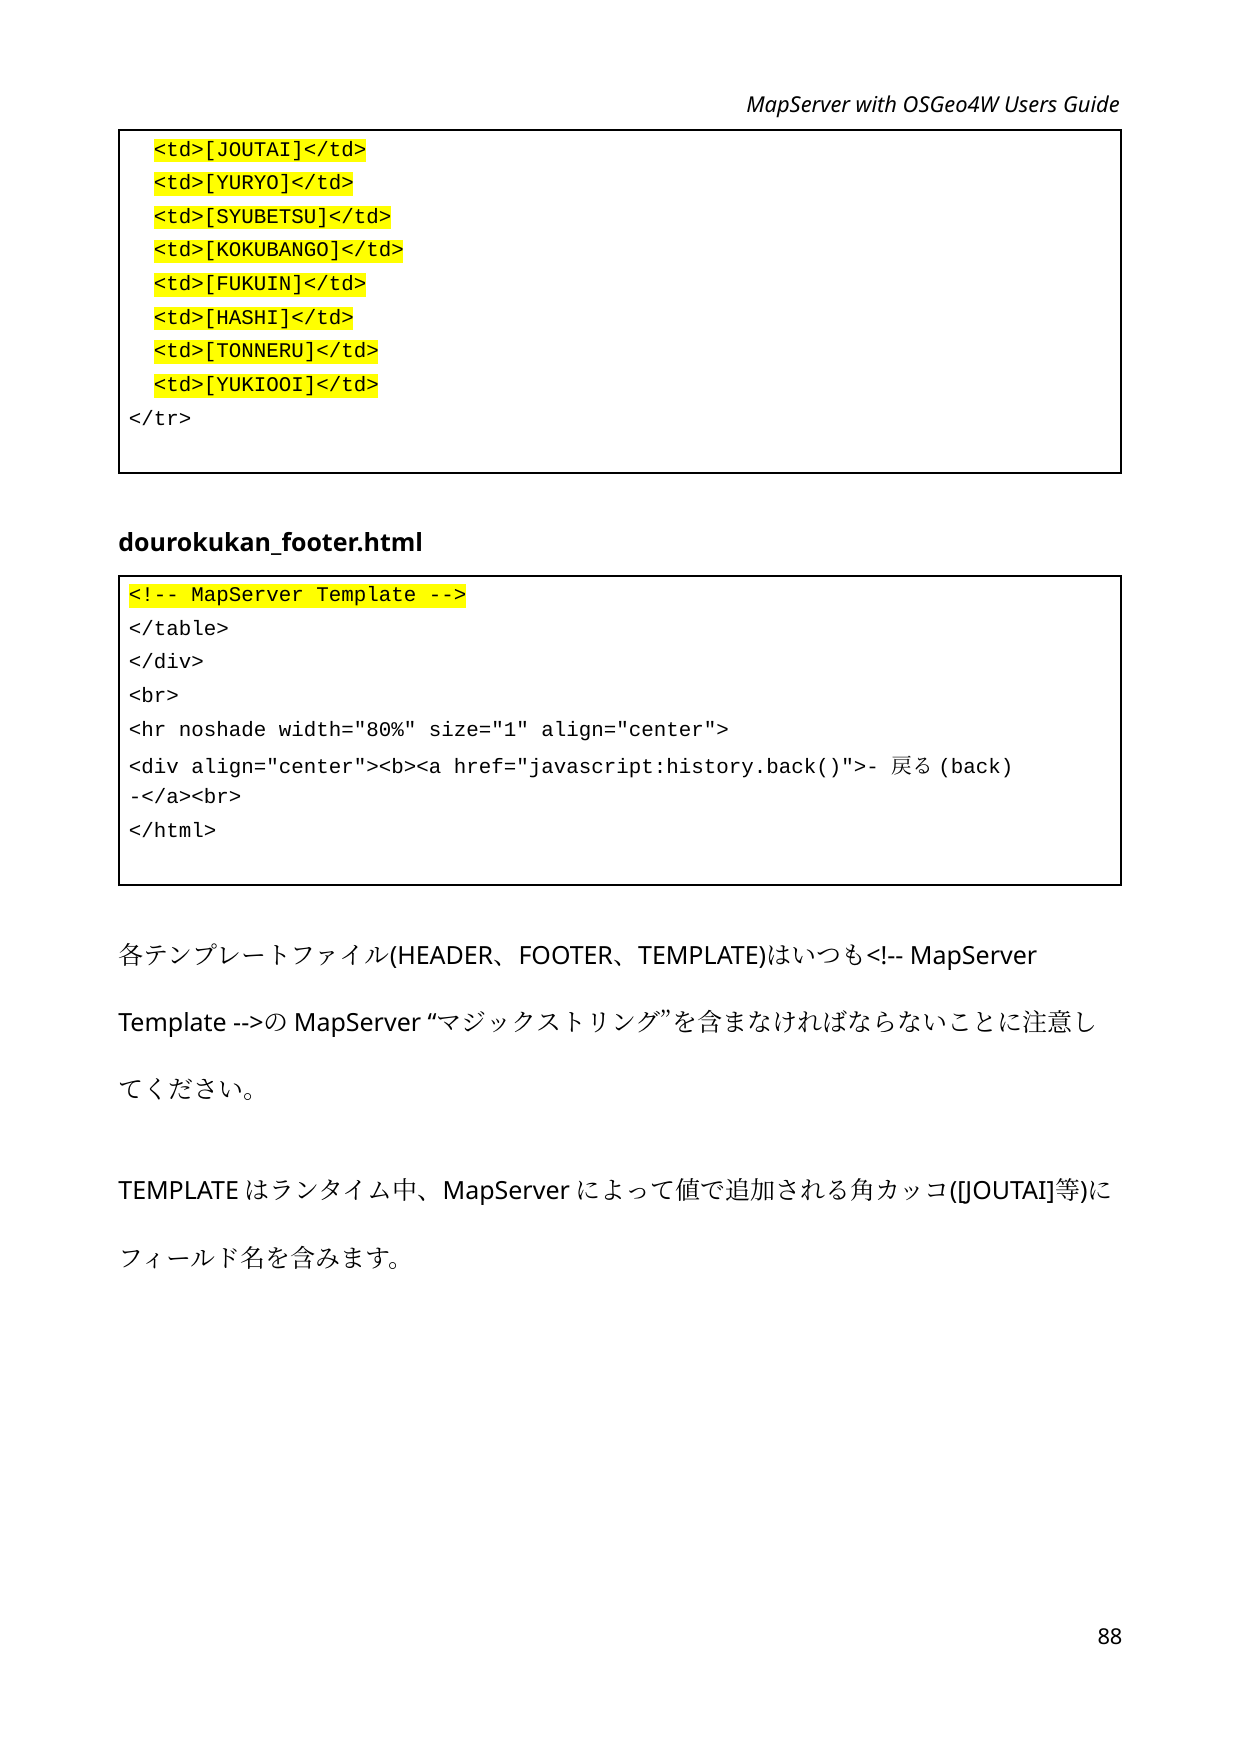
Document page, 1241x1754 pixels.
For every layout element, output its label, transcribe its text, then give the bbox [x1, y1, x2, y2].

text </table> [120, 609, 1120, 642]
text <td>[JOUTAI]</td> [120, 131, 1120, 163]
text TEMPLATEはランタイム中、MapServerによって値で追加される角カッコ([JOUTAI]等)にフィールド名を含みます。 [118, 1155, 1122, 1290]
text <br> [120, 676, 1120, 710]
text </div> [120, 642, 1120, 676]
text <td>[HASHI]</td> [120, 298, 1120, 331]
text </tr> [120, 398, 1120, 436]
text <div align="center"><b><a href="javascript:history.back()">- 戻る (back) -</a><br> [120, 743, 1120, 811]
text <!-- MapServer Template --> [120, 577, 1120, 609]
text dourokukan_footer.html [118, 508, 1122, 575]
text <td>[YUKIOOI]</td> [120, 365, 1120, 398]
text <td>[YURYO]</td> [120, 163, 1120, 197]
text <hr noshade width="80%" size="1" align="center"> [120, 710, 1120, 743]
text <td>[FUKUIN]</td> [120, 264, 1120, 298]
text </html> [120, 811, 1120, 848]
text <td>[KOKUBANGO]</td> [120, 230, 1120, 264]
text 各テンプレートファイル(HEADER、FOOTER、TEMPLATE)はいつも<!-- MapServer Template -->のMapServer “マジックストリング”を含まなければならないことに注意してください。 [118, 920, 1122, 1122]
text <td>[SYUBETSU]</td> [120, 197, 1120, 230]
text <td>[TONNERU]</td> [120, 331, 1120, 365]
